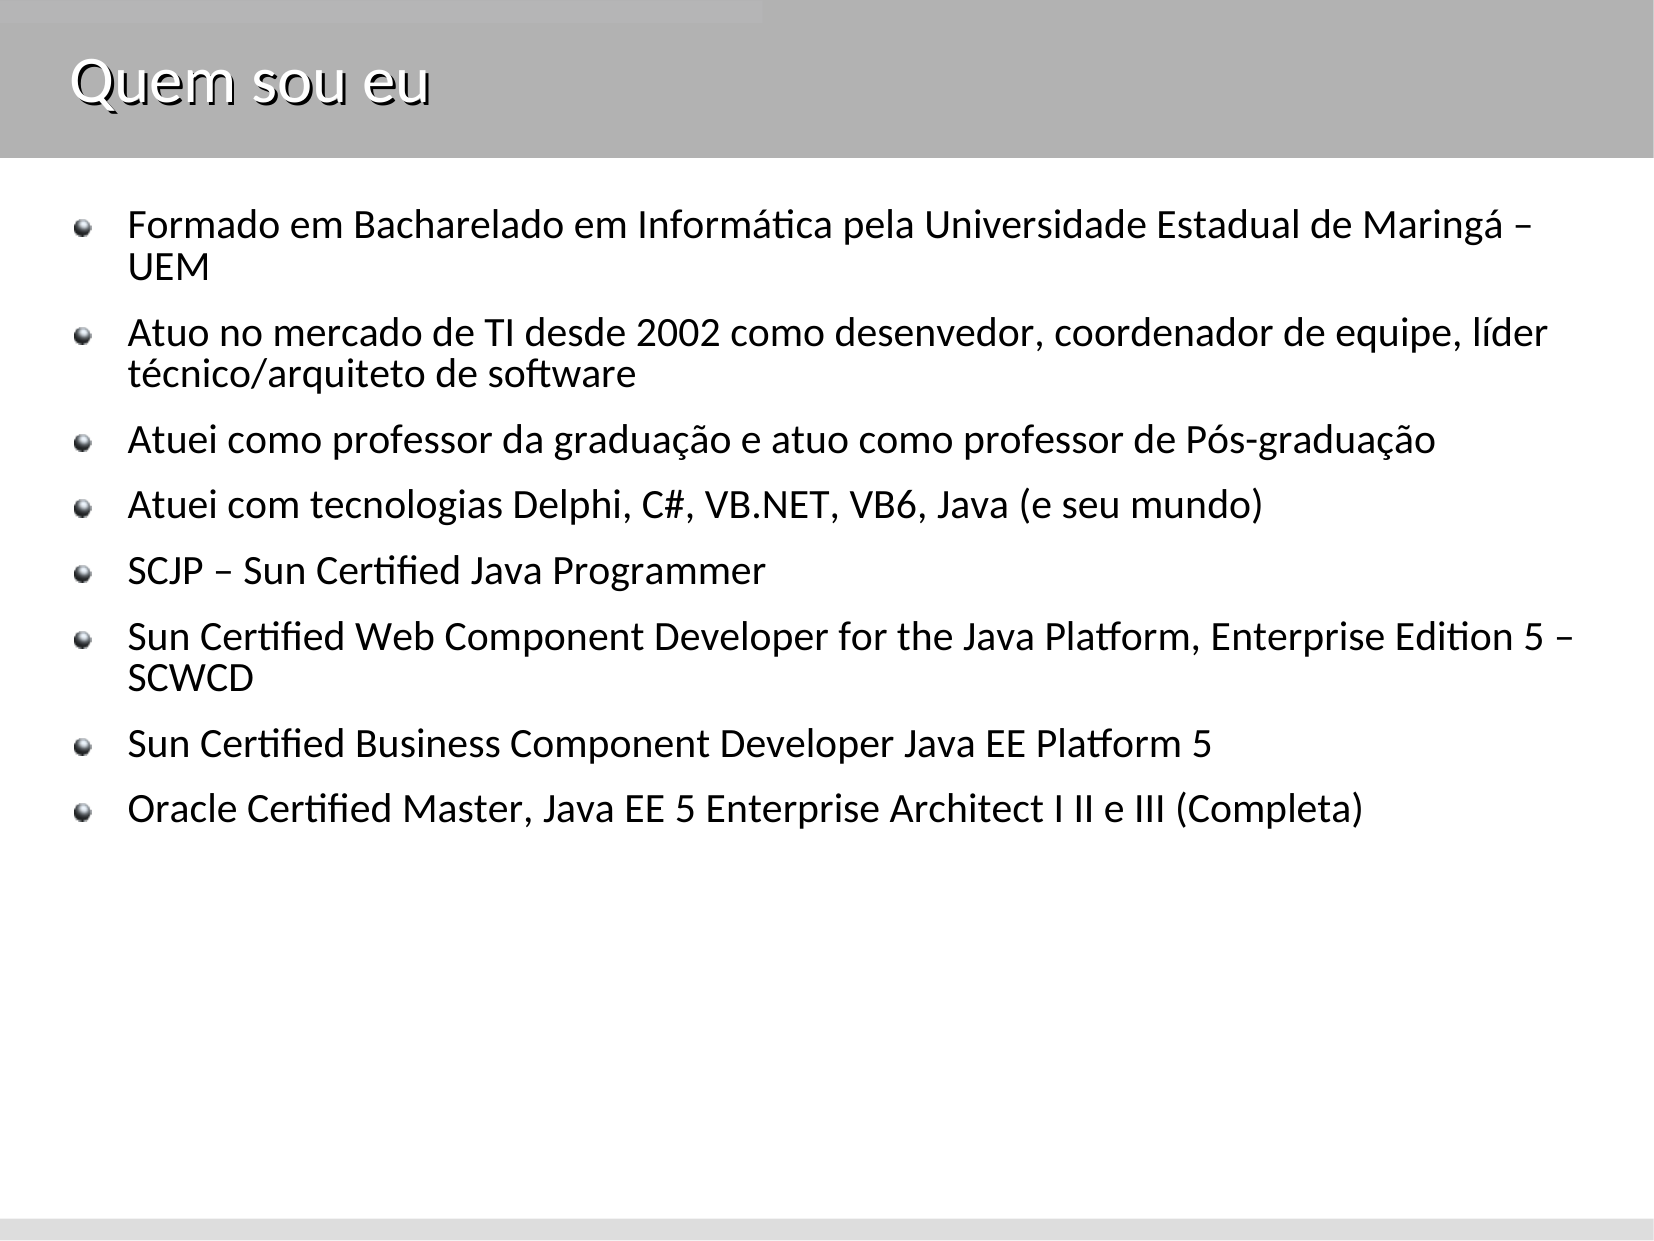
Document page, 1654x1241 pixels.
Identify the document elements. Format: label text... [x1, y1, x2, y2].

title Quem sou eu [70, 11, 1536, 160]
list Formado em Bacharelado em Informática pela Universidade Estadual de Maringá – UEM Atuo no mercado de TI desde 2002 como desenvedor, coordenador de equipe, líder técnico/arquiteto de software Atuei como professor da graduação e atuo como professor de Pós-graduação Atuei com tecnologias Delphi, C#, VB.NET, VB6, Java (e seu mundo) SCJP – Sun Certified Java Programmer Sun Certified Web Component Developer for the Java Platform, Enterprise Edition 5 – SCWCD Sun Certified Business Component Developer Java EE Platform 5 Oracle Certified Master, Java EE 5 Enterprise Architect I II e III (Completa) [56, 207, 1595, 1128]
